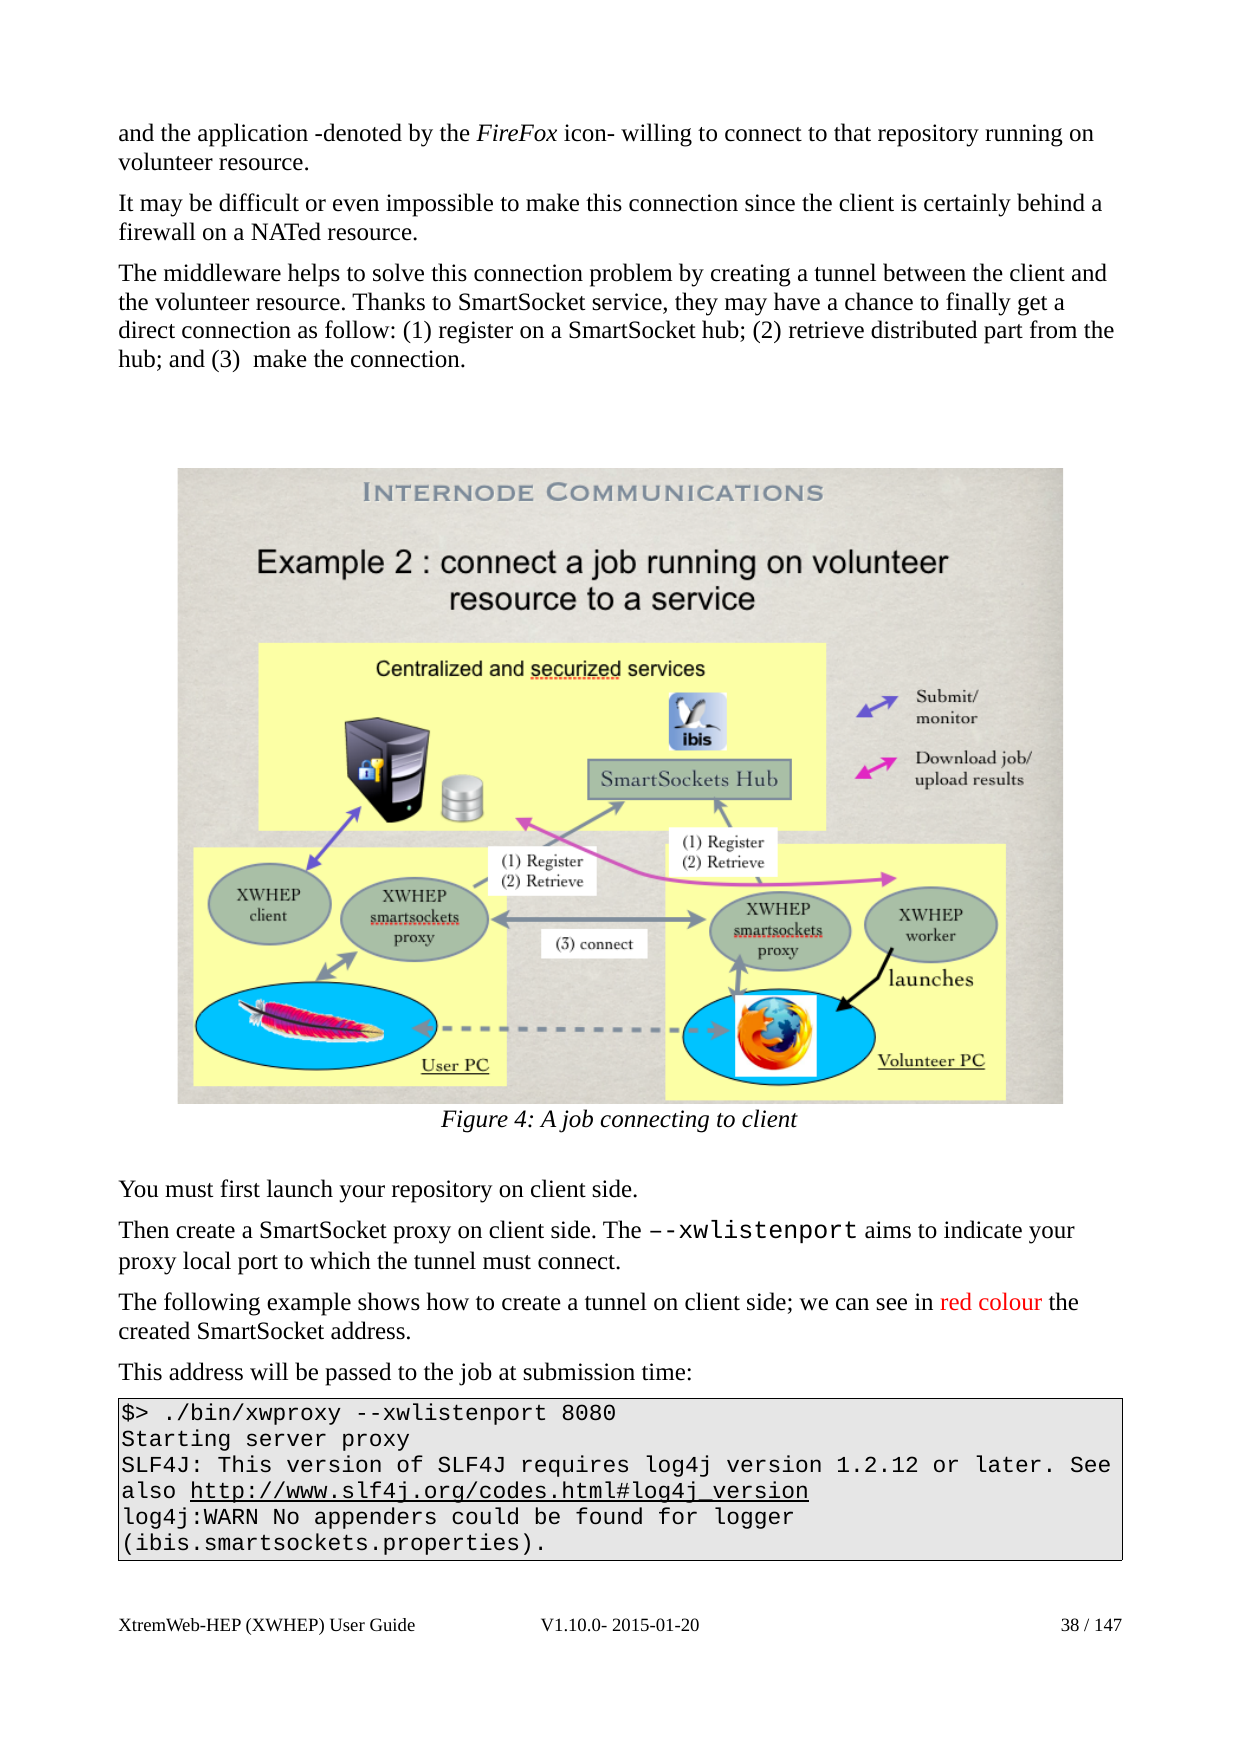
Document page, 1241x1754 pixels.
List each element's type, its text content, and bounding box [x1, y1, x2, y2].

text You must first launch your repository on client side. [118, 1174, 1122, 1202]
text Figure 4: A job connecting to client [177, 1104, 1063, 1132]
text and the application -denoted by the FireFox icon- willing to connect to that repository running on volunteer resource. [118, 118, 1122, 176]
picture [177, 468, 1064, 1104]
text log4j:WARN No appenders could be found for logger (ibis.smartsockets.properties). [119, 1502, 1122, 1560]
text $> ./bin/xwproxy --xwlistenport 8080 [119, 1399, 1122, 1424]
text The following example shows how to create a tunnel on client side; we can see in red colour the created SmartSocket address. [118, 1287, 1122, 1344]
text SLF4J: This version of SLF4J requires log4j version 1.2.12 or later. See also http://www.slf4j.org/codes.html#log4j_version [119, 1450, 1122, 1502]
text This address will be passed to the job at submission time: [118, 1357, 1122, 1386]
text The middleware helps to solve this connection problem by creating a tunnel between the client and the volunteer resource. Thanks to SmartSocket service, they may have a chance to finally get a direct connection as follow: (1) register on a SmartSocket hub; (2) retrieve distributed part from the hub; and (3) make the connection. [118, 258, 1122, 373]
text It may be difficult or even impossible to make this connection since the client is certainly behind a firewall on a NATed resource. [118, 188, 1122, 246]
text Then create a SmartSocket proxy on client side. The –-xwlistenport aims to indicate your proxy local port to which the tunnel must connect. [118, 1215, 1122, 1274]
text Starting server proxy [119, 1424, 1122, 1450]
